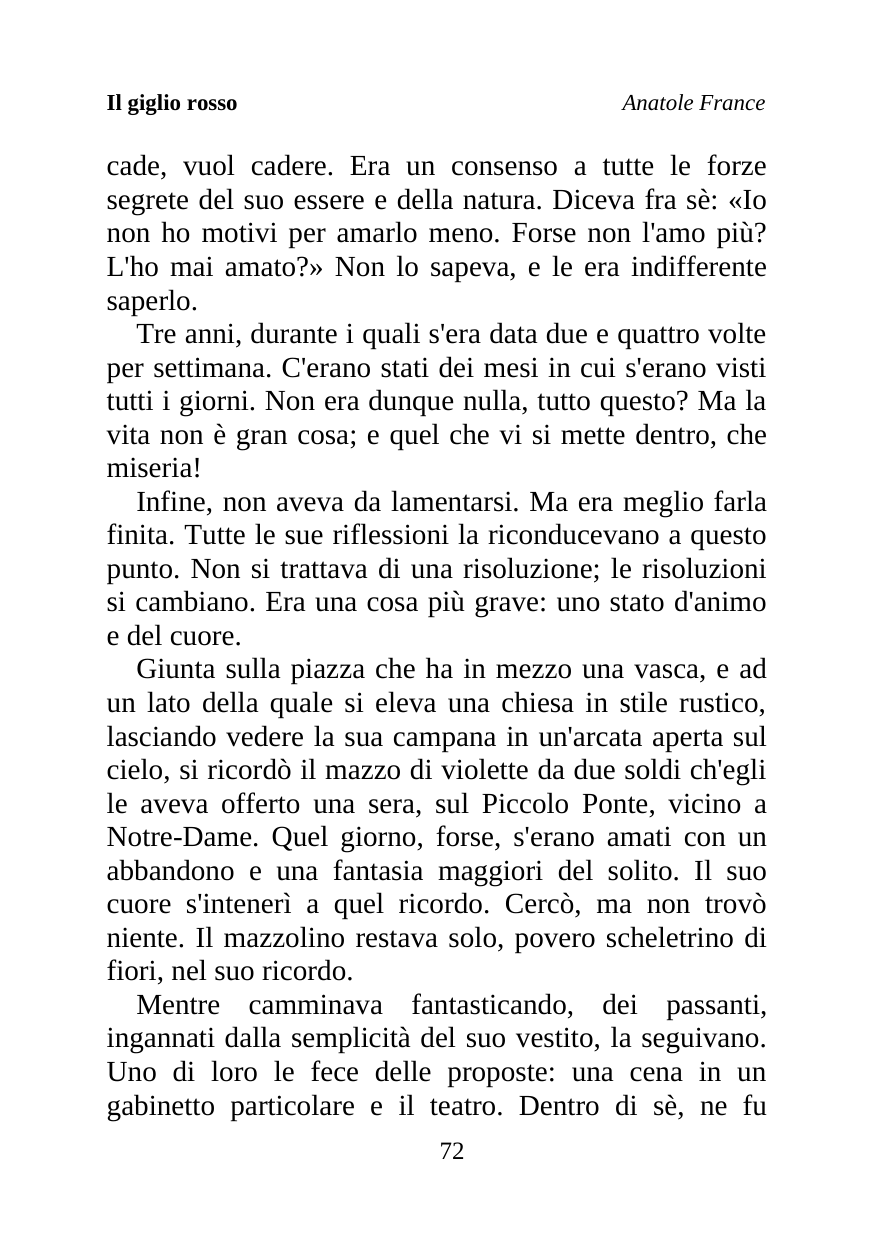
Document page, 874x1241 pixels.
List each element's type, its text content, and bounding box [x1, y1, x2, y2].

text Giunta sulla piazza che ha in mezzo una vasca, e ad un lato della quale si eleva una chiesa in stile rustico, lasciando vedere la sua campana in un'arcata aperta sul cielo, si ricordò il mazzo di violette da due soldi ch'egli le aveva offerto una sera, sul Piccolo Ponte, vicino a Notre-Dame. Quel giorno, forse, s'erano amati con un abbandono e una fantasia maggiori del solito. Il suo cuore s'intenerì a quel ricordo. Cercò, ma non trovò niente. Il mazzolino restava solo, povero scheletrino di fiori, nel suo ricordo. [106, 652, 768, 987]
text cade, vuol cadere. Era un consenso a tutte le forze segrete del suo essere e della natura. Diceva fra sè: «Io non ho motivi per amarlo meno. Forse non l'amo più? L'ho mai amato?» Non lo sapeva, e le era indifferente saperlo. [106, 148, 768, 316]
text Infine, non aveva da lamentarsi. Ma era meglio farla finita. Tutte le sue riflessioni la riconducevano a questo punto. Non si trattava di una risoluzione; le risoluzioni si cambiano. Era una cosa più grave: uno stato d'animo e del cuore. [106, 484, 768, 652]
text Mentre camminava fantasticando, dei passanti, ingannati dalla semplicità del suo vestito, la seguivano. Uno di loro le fece delle proposte: una cena in un gabinetto particolare e il teatro. Dentro di sè, ne fu [106, 987, 768, 1121]
text Tre anni, durante i quali s'era data due e quattro volte per settimana. C'erano stati dei mesi in cui s'erano visti tutti i giorni. Non era dunque nulla, tutto questo? Ma la vita non è gran cosa; e quel che vi si mette dentro, che miseria! [106, 316, 768, 484]
